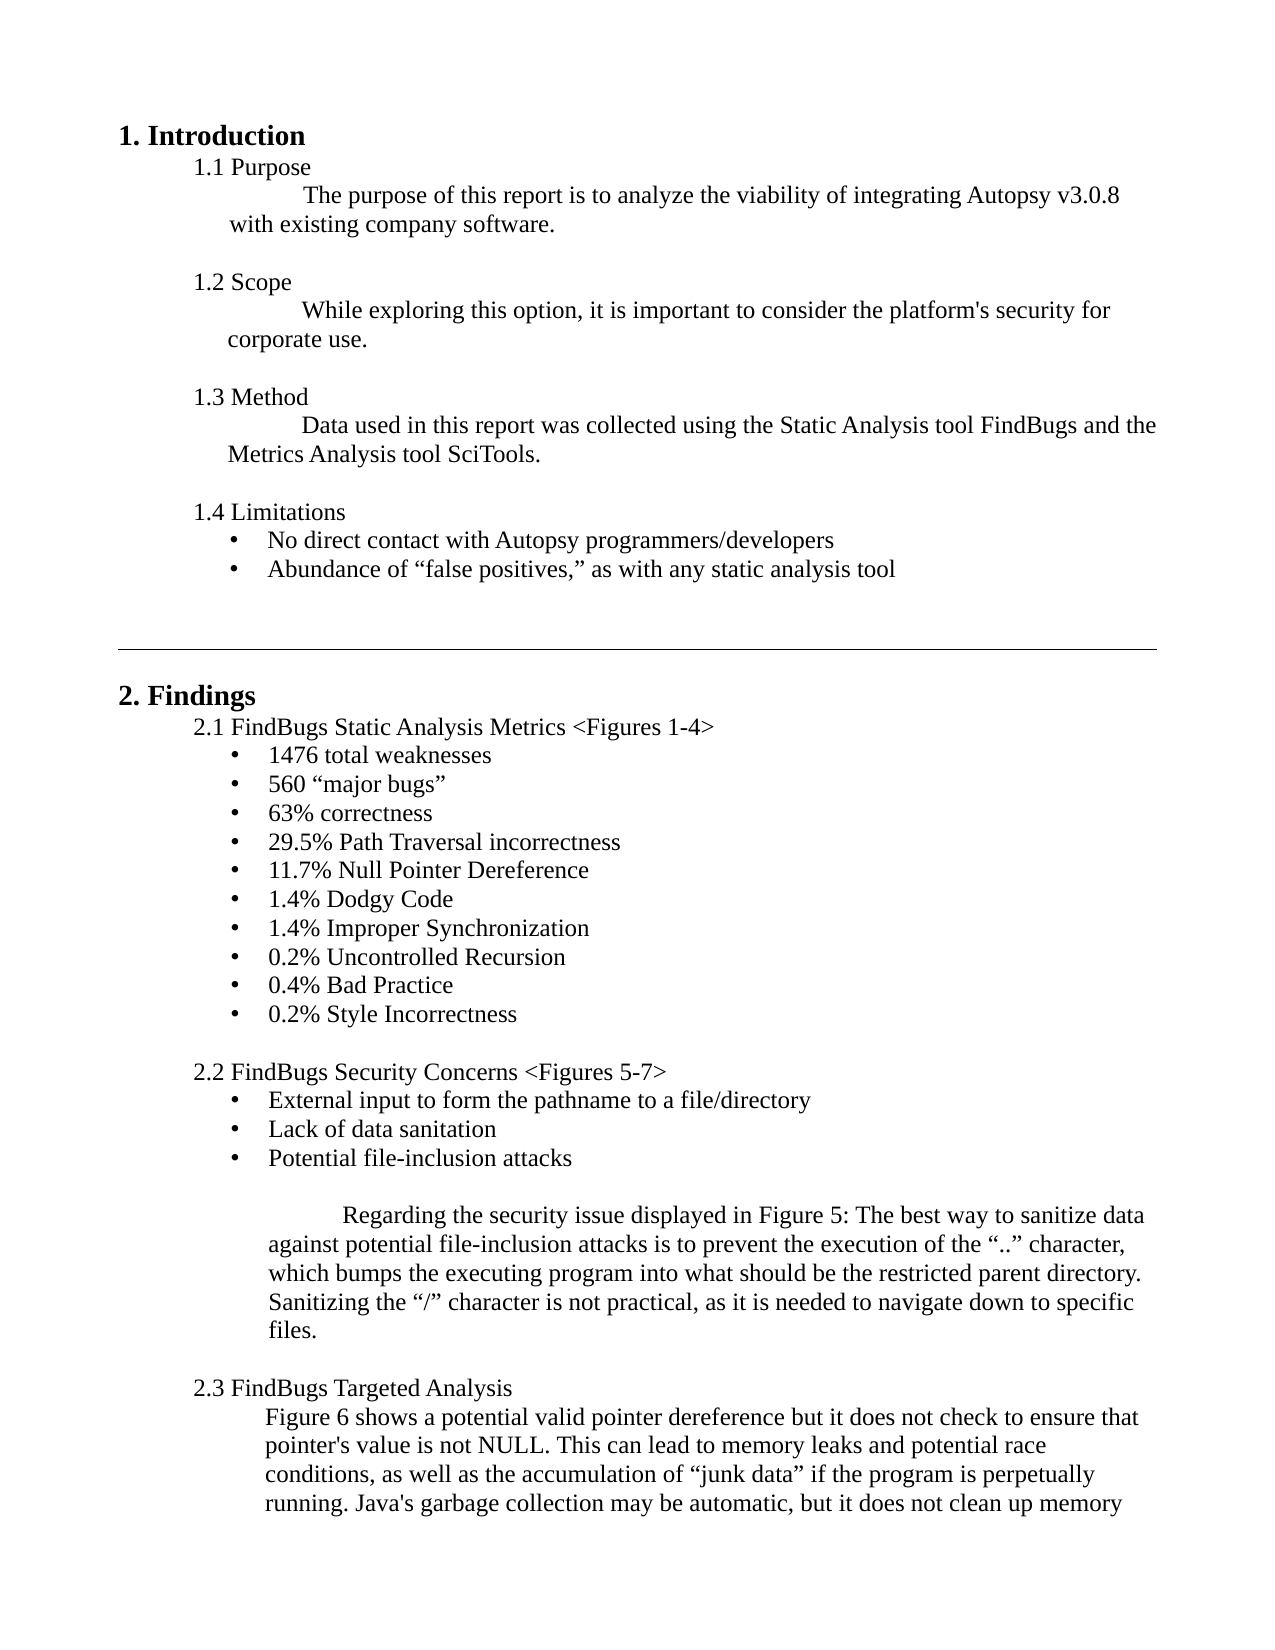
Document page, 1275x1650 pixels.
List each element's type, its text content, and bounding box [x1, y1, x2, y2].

text The purpose of this report is to analyze the viability of integrating Autopsy v3.0.8 with existing company software. [229, 180, 1157, 238]
text Data used in this report was collected using the Static Analysis tool FindBugs and the Metrics Analysis tool SciTools. [227, 410, 1157, 468]
list 560 “major bugs” [231, 769, 1157, 798]
list 1.4% Improper Synchronization [231, 913, 1157, 942]
text 1. Introduction [118, 118, 1157, 152]
list 1476 total weaknesses [231, 740, 1157, 769]
list Limitations [193, 497, 1157, 525]
list Abundance of “false positives,” as with any static analysis tool [229, 554, 1157, 583]
list Method [193, 382, 1157, 410]
list 11.7% Null Pointer Dereference [231, 855, 1157, 884]
list 0.2% Uncontrolled Recursion [231, 942, 1157, 970]
list External input to form the pathname to a file/directory [231, 1085, 1157, 1114]
list Purpose [193, 152, 1157, 180]
list 0.4% Bad Practice [231, 970, 1157, 999]
list No direct contact with Autopsy programmers/developers [229, 525, 1157, 554]
list Figure 6 shows a potential valid pointer dereference but it does not check to ensure that pointer's value is not NULL. This can lead to memory leaks and potential race conditions, as well as the accumulation of “junk data” if the program is perpetually running. Java's garbage collection may be automatic, but it does not clean up memory [265, 1402, 1157, 1517]
list 63% correctness [231, 798, 1157, 827]
list 29.5% Path Traversal incorrectness [231, 827, 1157, 855]
text Regarding the security issue displayed in Figure 5: The best way to sanitize data against potential file-inclusion attacks is to prevent the execution of the “..” character, which bumps the executing program into what should be the restricted parent directory. Sanitizing the “/” character is not practical, as it is needed to navigate down to specific files. [268, 1200, 1157, 1344]
list 0.2% Style Incorrectness [231, 999, 1157, 1028]
text 2. Findings [118, 678, 1157, 712]
list FindBugs Security Concerns <Figures 5-7> [193, 1057, 1157, 1085]
list Scope [193, 267, 1157, 295]
list FindBugs Static Analysis Metrics <Figures 1-4> [193, 712, 1157, 740]
text While exploring this option, it is important to consider the platform's security for corporate use. [227, 295, 1157, 353]
list 1.4% Dodgy Code [231, 884, 1157, 913]
list Potential file-inclusion attacks [231, 1143, 1157, 1172]
list FindBugs Targeted Analysis [193, 1373, 1157, 1402]
list Lack of data sanitation [231, 1114, 1157, 1143]
